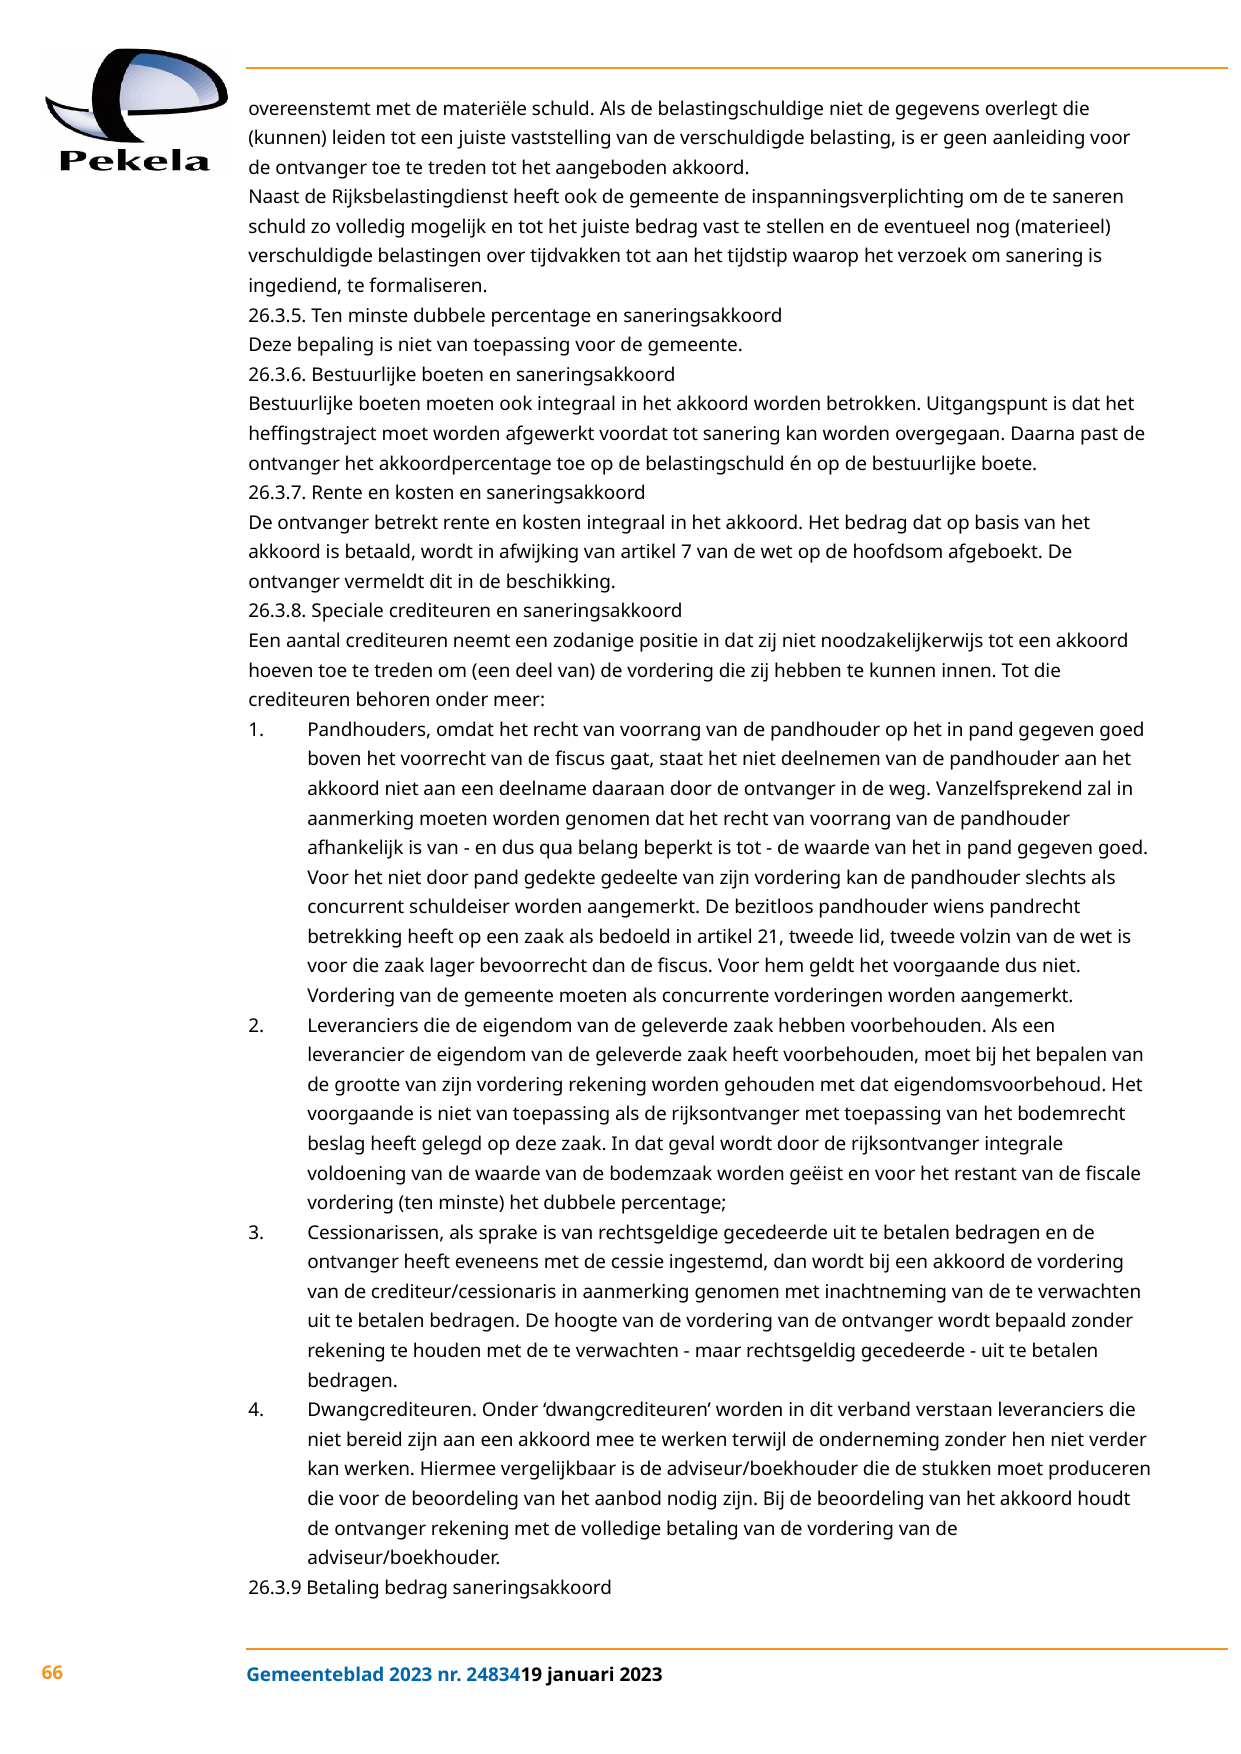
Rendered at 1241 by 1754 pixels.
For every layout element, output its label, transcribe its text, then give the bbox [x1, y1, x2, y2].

text overeenstemt met de materiële schuld. Als de belastingschuldige niet de gegevens overlegt die (kunnen) leiden tot een juiste vaststelling van de verschuldigde belasting, is er geen aanleiding voor de ontvanger toe te treden tot het aangeboden akkoord. [248, 95, 1152, 180]
text 26.3.5. Ten minste dubbele percentage en saneringsakkoord [248, 302, 1152, 328]
list Leveranciers die de eigendom van de geleverde zaak hebben voorbehouden. Als een leverancier de eigendom van de geleverde zaak heeft voorbehouden, moet bij het bepalen van de grootte van zijn vordering rekening worden gehouden met dat eigendomsvoorbehoud. Het voorgaande is niet van toepassing als de rijksontvanger met toepassing van het bodemrecht beslag heeft gelegd op deze zaak. In dat geval wordt door de rijksontvanger integrale voldoening van de waarde van de bodemzaak worden geëist en voor het restant van de fiscale vordering (ten minste) het dubbele percentage; [248, 1012, 1152, 1215]
text Bestuurlijke boeten moeten ook integraal in het akkoord worden betrokken. Uitgangspunt is dat het heffingstraject moet worden afgewerkt voordat tot sanering kan worden overgegaan. Daarna past de ontvanger het akkoordpercentage toe op de belastingschuld én op de bestuurlijke boete. [248, 391, 1152, 476]
list Pandhouders, omdat het recht van voorrang van de pandhouder op het in pand gegeven goed boven het voorrecht van de fiscus gaat, staat het niet deelnemen van de pandhouder aan het akkoord niet aan een deelname daaraan door de ontvanger in de weg. Vanzelfsprekend zal in aanmerking moeten worden genomen dat het recht van voorrang van de pandhouder afhankelijk is van - en dus qua belang beperkt is tot - de waarde van het in pand gegeven goed. Voor het niet door pand gedekte gedeelte van zijn vordering kan de pandhouder slechts als concurrent schuldeiser worden aangemerkt. De bezitloos pandhouder wiens pandrecht betrekking heeft op een zaak als bedoeld in artikel 21, tweede lid, tweede volzin van de wet is voor die zaak lager bevoorrecht dan de fiscus. Voor hem geldt het voorgaande dus niet. Vordering van de gemeente moeten als concurrente vorderingen worden aangemerkt. [248, 716, 1152, 1008]
text 26.3.8. Speciale crediteuren en saneringsakkoord [248, 598, 1152, 623]
text 26.3.7. Rente en kosten en saneringsakkoord [248, 479, 1152, 505]
text Naast de Rijksbelastingdienst heeft ook de gemeente de inspanningsverplichting om de te saneren schuld zo volledig mogelijk en tot het juiste bedrag vast te stellen en de eventueel nog (materieel) verschuldigde belastingen over tijdvakken tot aan het tijdstip waarop het verzoek om sanering is ingediend, te formaliseren. [248, 183, 1152, 298]
text 26.3.6. Bestuurlijke boeten en saneringsakkoord [248, 361, 1152, 387]
text De ontvanger betrekt rente en kosten integraal in het akkoord. Het bedrag dat op basis van het akkoord is betaald, wordt in afwijking van artikel 7 van de wet op de hoofdsom afgeboekt. De ontvanger vermeldt dit in de beschikking. [248, 509, 1152, 594]
text Deze bepaling is niet van toepassing voor de gemeente. [248, 331, 1152, 357]
list Cessionarissen, als sprake is van rechtsgeldige gecedeerde uit te betalen bedragen en de ontvanger heeft eveneens met de cessie ingestemd, dan wordt bij een akkoord de vordering van de crediteur/cessionaris in aanmerking genomen met inachtneming van de te verwachten uit te betalen bedragen. De hoogte van de vordering van de ontvanger wordt bepaald zonder rekening te houden met de te verwachten - maar rechtsgeldig gecedeerde - uit te betalen bedragen. [248, 1219, 1152, 1393]
picture [41, 47, 231, 172]
text 26.3.9 Betaling bedrag saneringsakkoord [248, 1574, 1152, 1600]
list Dwangcrediteuren. Onder ‘dwangcrediteuren’ worden in dit verband verstaan leveranciers die niet bereid zijn aan een akkoord mee te werken terwijl de onderneming zonder hen niet verder kan werken. Hiermee vergelijkbaar is de adviseur/boekhouder die de stukken moet produceren die voor de beoordeling van het aanbod nodig zijn. Bij de beoordeling van het akkoord houdt de ontvanger rekening met de volledige betaling van de vordering van de adviseur/boekhouder. [248, 1396, 1152, 1570]
text Een aantal crediteuren neemt een zodanige positie in dat zij niet noodzakelijkerwijs tot een akkoord hoeven toe te treden om (een deel van) de vordering die zij hebben te kunnen innen. Tot die crediteuren behoren onder meer: [248, 627, 1152, 712]
